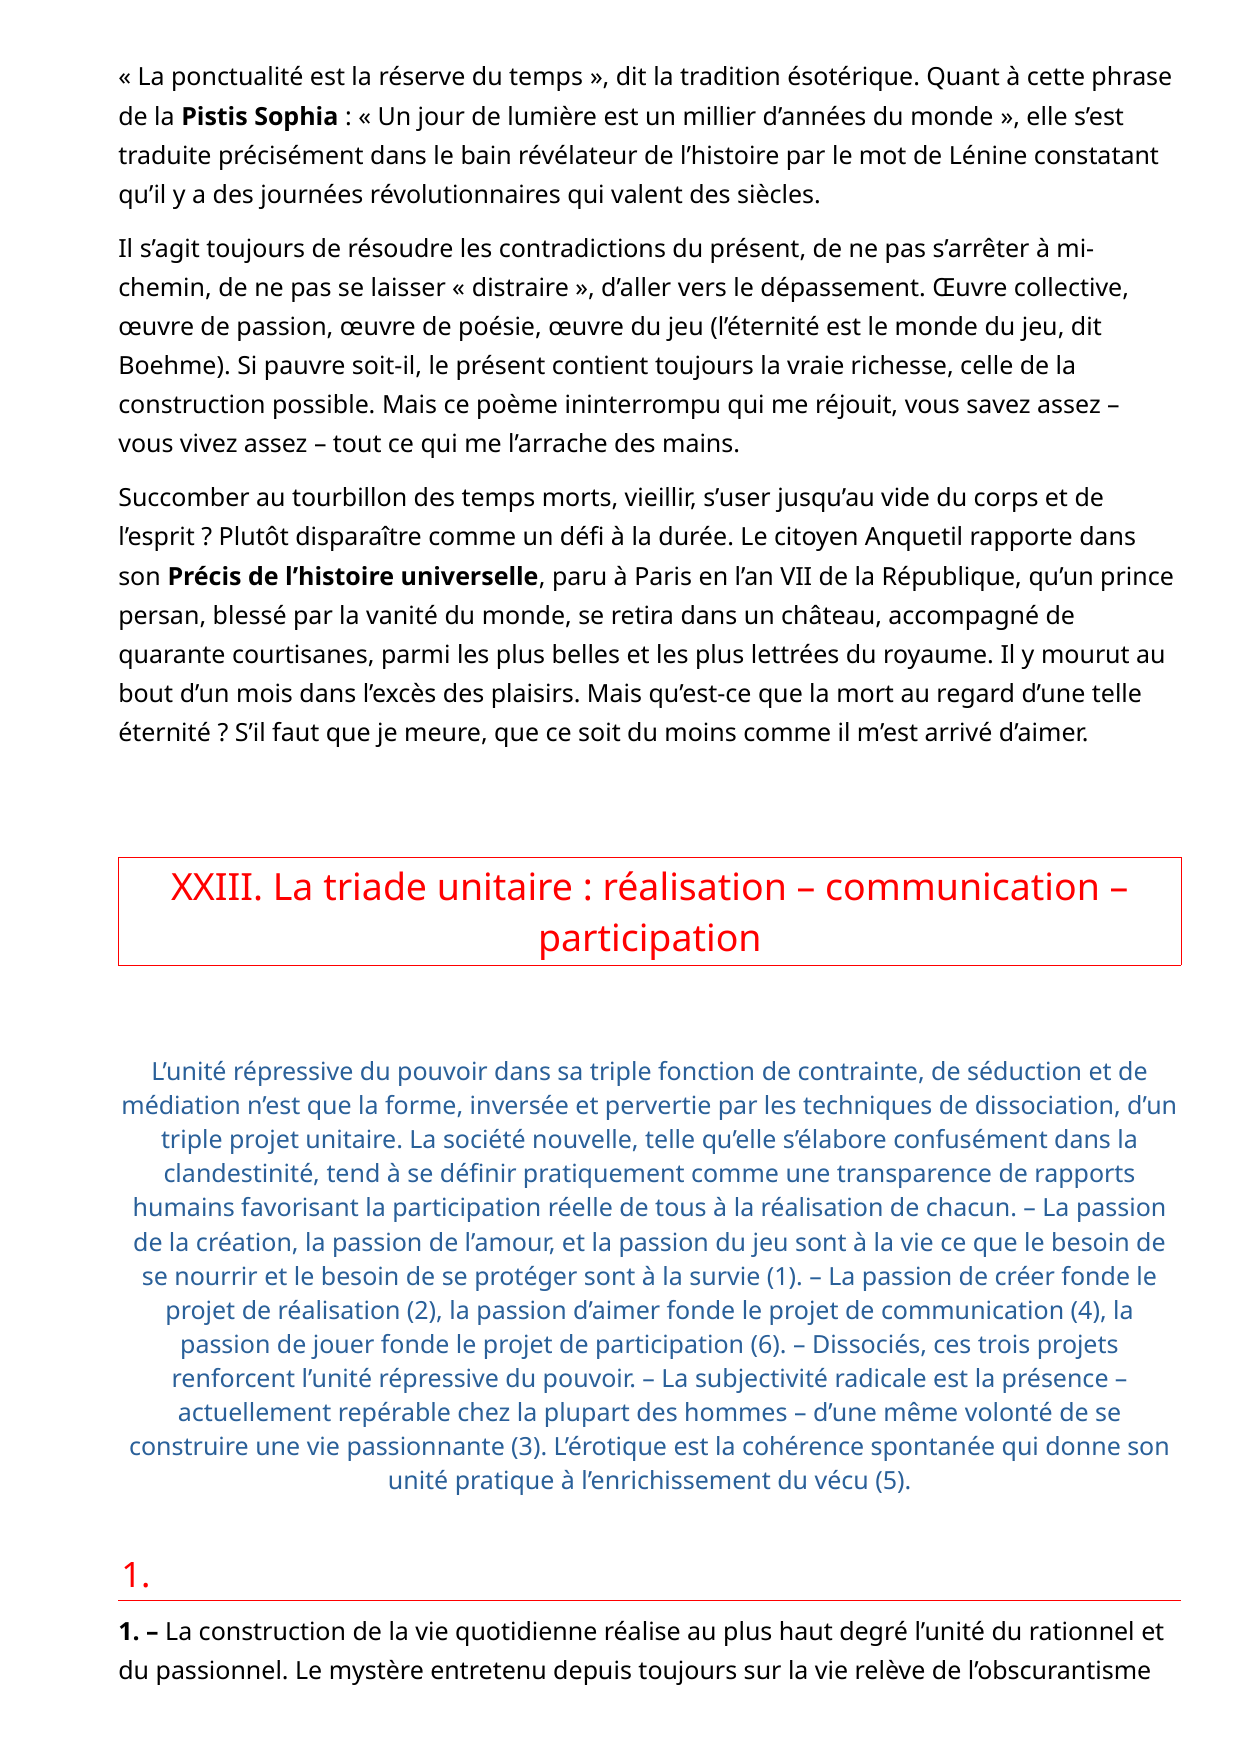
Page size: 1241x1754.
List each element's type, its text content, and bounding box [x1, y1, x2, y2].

text « La ponctualité est la réserve du temps », dit la tradition ésotérique. Quant à cette phrase de la Pistis Sophia : « Un jour de lumière est un millier d’années du monde », elle s’est traduite précisément dans le bain révélateur de l’histoire par le mot de Lénine constatant qu’il y a des journées révolutionnaires qui valent des siècles. [118, 59, 1181, 211]
subtitle 1. [118, 1547, 1181, 1600]
text 1. – La construction de la vie quotidienne réalise au plus haut degré l’unité du rationnel et du passionnel. Le mystère entretenu depuis toujours sur la vie relève de l’obscurantisme [118, 1613, 1181, 1686]
text L’unité répressive du pouvoir dans sa triple fonction de contrainte, de séduction et de médiation n’est que la forme, inversée et pervertie par les techniques de dissociation, d’un triple projet unitaire. La société nouvelle, telle qu’elle s’élabore confusément dans la clandestinité, tend à se définir pratiquement comme une transparence de rapports humains favorisant la participation réelle de tous à la réalisation de chacun. – La passion de la création, la passion de l’amour, et la passion du jeu sont à la vie ce que le besoin de se nourrir et le besoin de se protéger sont à la survie (1). – La passion de créer fonde le projet de réalisation (2), la passion d’aimer fonde le projet de communication (4), la passion de jouer fonde le projet de participation (6). – Dissociés, ces trois projets renforcent l’unité répressive du pouvoir. – La subjectivité radicale est la présence – actuellement repérable chez la plupart des hommes – d’une même volonté de se construire une vie passionnante (3). L’érotique est la cohérence spontanée qui donne son unité pratique à l’enrichissement du vécu (5). [118, 1054, 1181, 1497]
subtitle XXIII. La triade unitaire : réalisation – communication – participation [119, 858, 1181, 965]
text Il s’agit toujours de résoudre les contradictions du présent, de ne pas s’arrêter à mi-chemin, de ne pas se laisser « distraire », d’aller vers le dépassement. Œuvre collective, œuvre de passion, œuvre de poésie, œuvre du jeu (l’éternité est le monde du jeu, dit Boehme). Si pauvre soit-il, le présent contient toujours la vraie richesse, celle de la construction possible. Mais ce poème ininterrompu qui me réjouit, vous savez assez – vous vivez assez – tout ce qui me l’arrache des mains. [118, 230, 1181, 460]
text Succomber au tourbillon des temps morts, vieillir, s’user jusqu’au vide du corps et de l’esprit ? Plutôt disparaître comme un défi à la durée. Le citoyen Anquetil rapporte dans son Précis de l’histoire universelle, paru à Paris en l’an VII de la République, qu’un prince persan, blessé par la vanité du monde, se retira dans un château, accompagné de quarante courtisanes, parmi les plus belles et les plus lettrées du royaume. Il y mourut au bout d’un mois dans l’excès des plaisirs. Mais qu’est-ce que la mort au regard d’une telle éternité ? S’il faut que je meure, que ce soit du moins comme il m’est arrivé d’aimer. [118, 480, 1181, 749]
